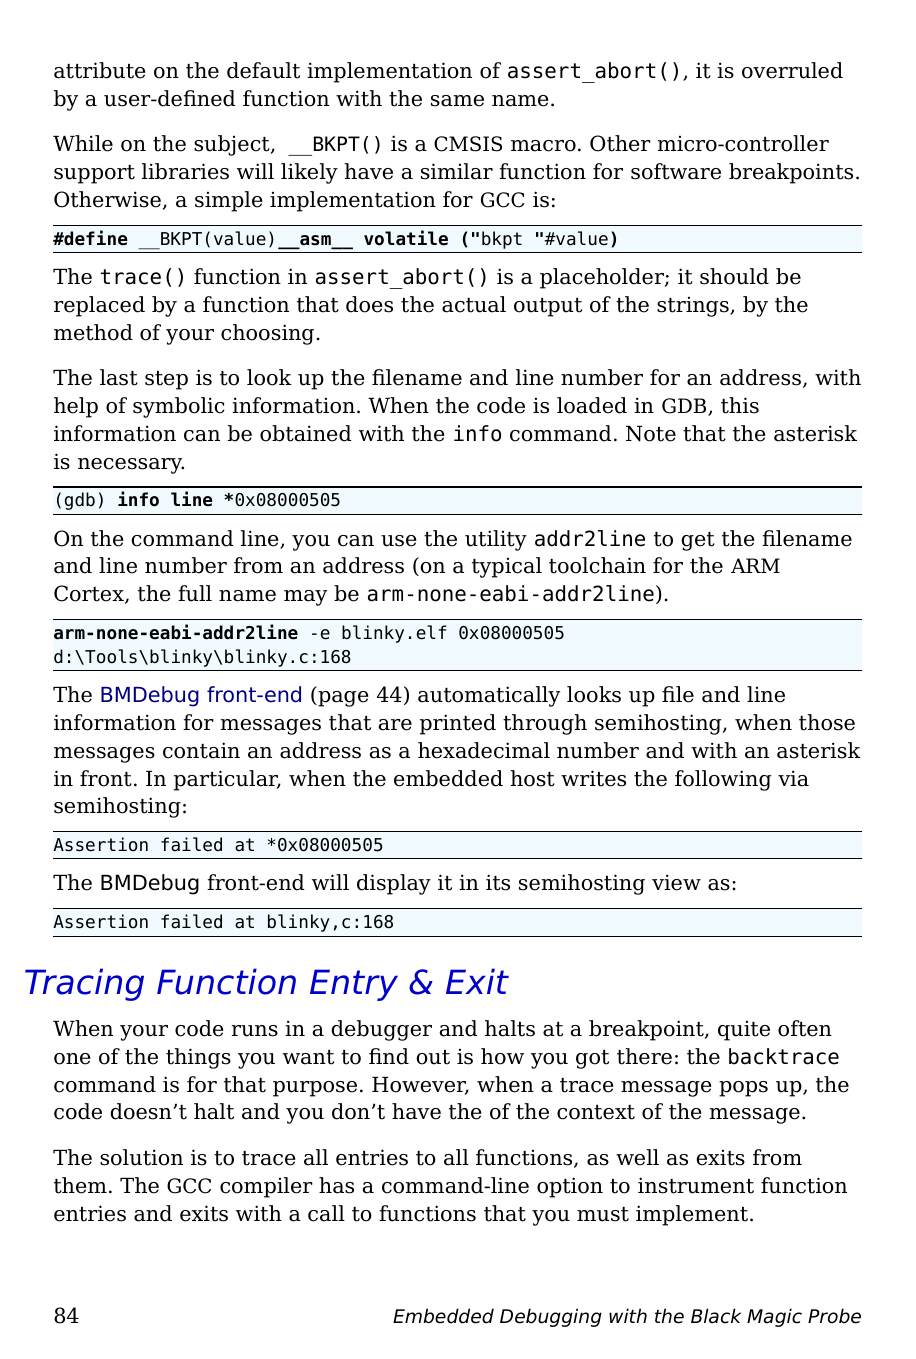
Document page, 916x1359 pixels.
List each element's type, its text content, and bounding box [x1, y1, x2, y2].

text While on the subject, __BKPT() is a CMSIS macro. Other micro-controller support libraries will likely have a similar function for software breakpoints. Otherwise, a simple implementation for GCC is: [53, 132, 862, 212]
text The trace() function in assert_abort() is a placeholder; it should be replaced by a function that does the actual output of the strings, by the method of your choosing. [53, 265, 862, 345]
text On the command line, you can use the utility addr2line to get the filename and line number from an address (on a typical toolchain for the ARM Cortex, the full name may be arm‑none‑eabi‑addr2line). [53, 527, 862, 607]
text When your code runs in a debugger and halts at a breakpoint, quite often one of the things you want to find out is how you got there: the backtrace command is for that purpose. However, when a trace message pops up, the code doesn’t halt and you don’t have the of the context of the message. [53, 1017, 862, 1125]
subtitle Tracing Function Entry & Exit [24, 963, 862, 1002]
text The BMDebug front-end will display it in its semihosting view as: [53, 871, 862, 896]
text #define __BKPT(value) __asm__ volatile ("bkpt "#value) [53, 226, 862, 252]
text Assertion failed at blinky,c:168 [53, 909, 862, 936]
text d:\Tools\blinky\blinky.c:168 [53, 643, 862, 670]
text The BMDebug front-end (page 44) automatically looks up file and line information for messages that are printed through semihosting, when those messages contain an address as a hexadecimal number and with an asterisk in front. In particular, when the embedded host writes the following via semihosting: [53, 683, 862, 819]
text Assertion failed at *0x08000505 [53, 832, 862, 858]
text The solution is to trace all entries to all functions, as well as exits from them. The GCC compiler has a command-line option to instrument function entries and exits with a call to functions that you must implement. [53, 1146, 862, 1226]
text arm-none-eabi-addr2line -e blinky.elf 0x08000505 [53, 620, 862, 643]
text (gdb) info line *0x08000505 [53, 488, 862, 514]
text attribute on the default implementation of assert_abort(), it is overruled by a user-defined function with the same name. [53, 59, 862, 111]
text The last step is to look up the filename and line number for an address, with help of symbolic information. When the code is loaded in GDB, this information can be obtained with the info command. Note that the asterisk is necessary. [53, 366, 862, 474]
